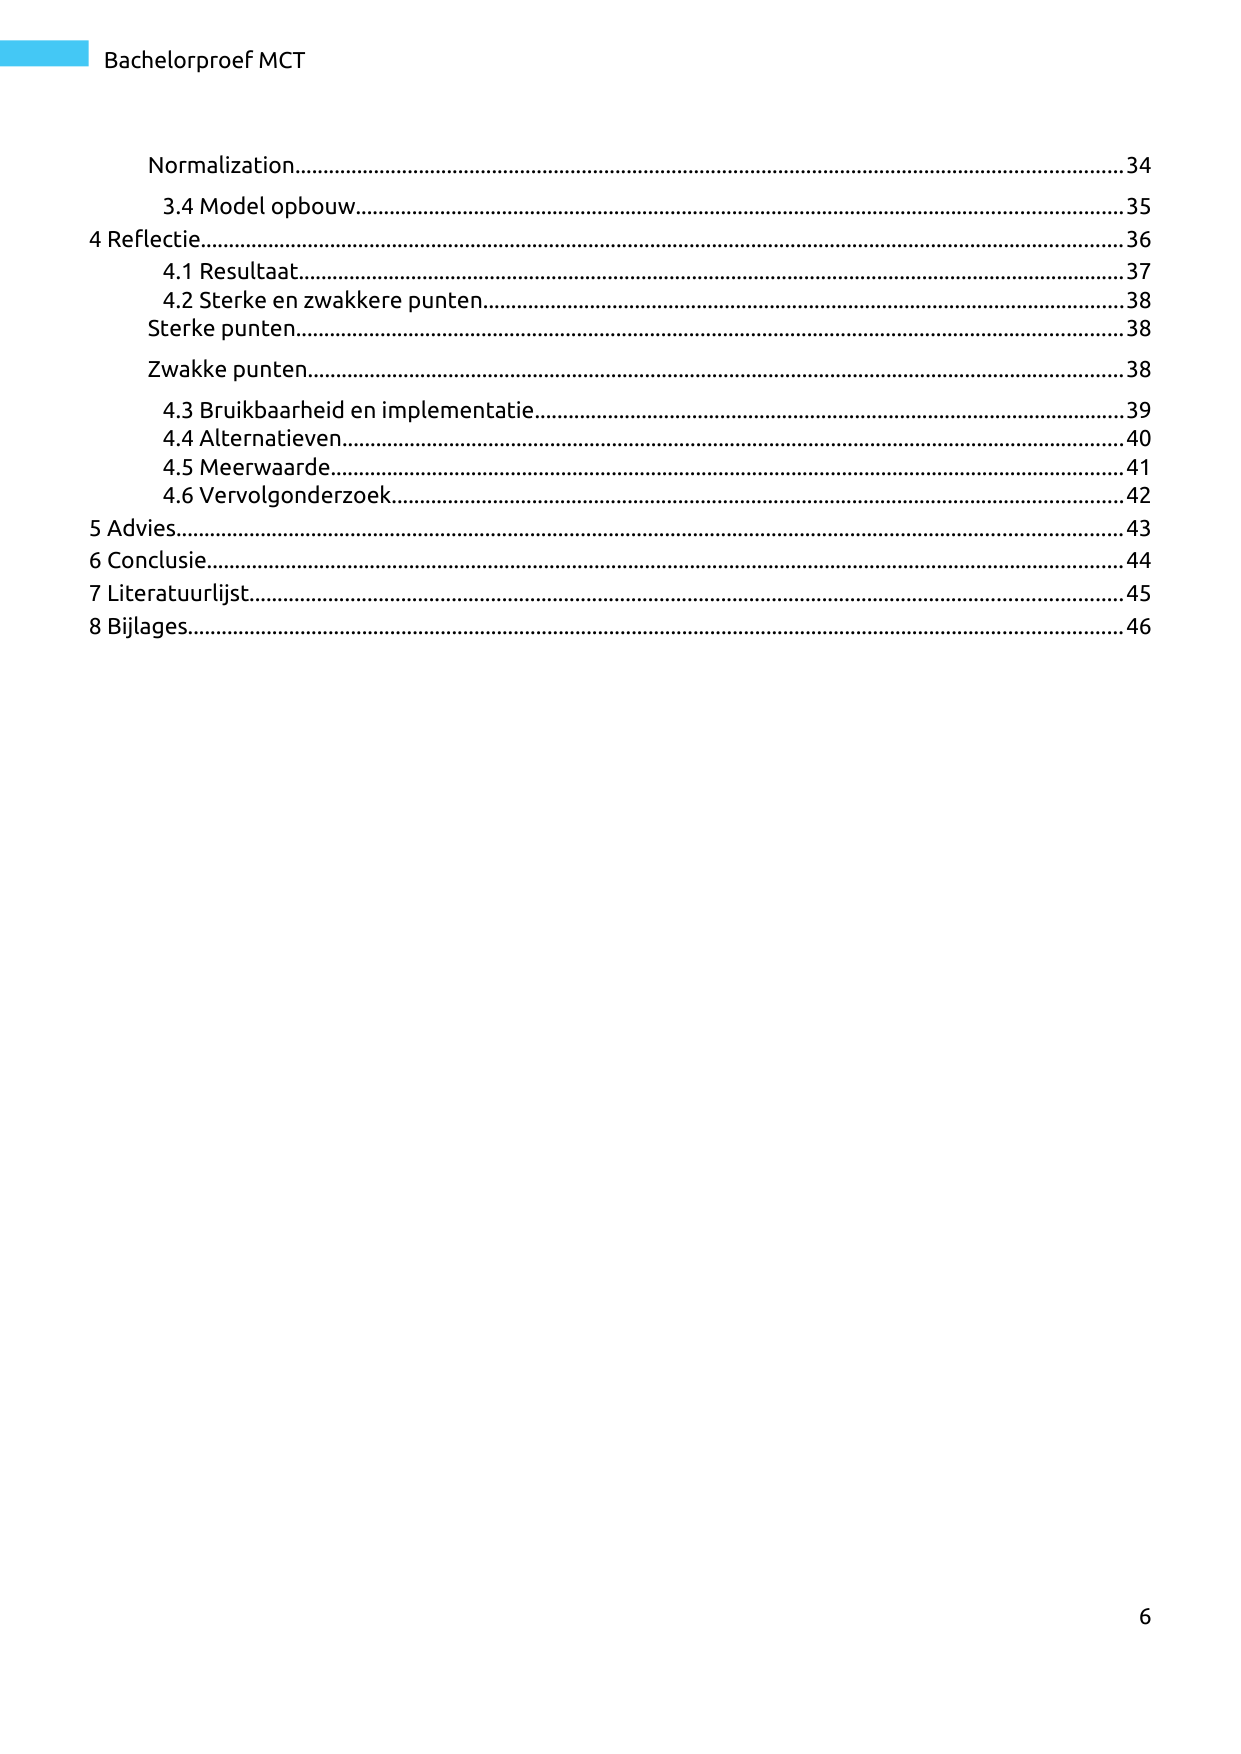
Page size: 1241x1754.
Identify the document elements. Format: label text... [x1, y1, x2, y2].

text 4 Reflectie 36 [89, 225, 1152, 251]
text Sterke punten 38 [148, 314, 1152, 341]
text Zwakke punten 38 [148, 356, 1152, 382]
text 3.4 Model opbouw 35 [162, 192, 1152, 219]
text 4.3 Bruikbaarheid en implementatie 39 [162, 396, 1152, 423]
text 8 Bijlages 46 [89, 612, 1152, 638]
text 5 Advies 43 [89, 514, 1152, 541]
text Normalization 34 [148, 152, 1152, 178]
text 4.5 Meerwaarde 41 [162, 453, 1152, 480]
text 4.6 Vervolgonderzoek 42 [162, 482, 1152, 508]
text 4.2 Sterke en zwakkere punten 38 [162, 286, 1152, 312]
text 6 Conclusie 44 [89, 547, 1152, 573]
text 4.4 Alternatieven 40 [162, 425, 1152, 451]
text 7 Literatuurlijst 45 [89, 579, 1152, 606]
text 4.1 Resultaat 37 [162, 258, 1152, 284]
